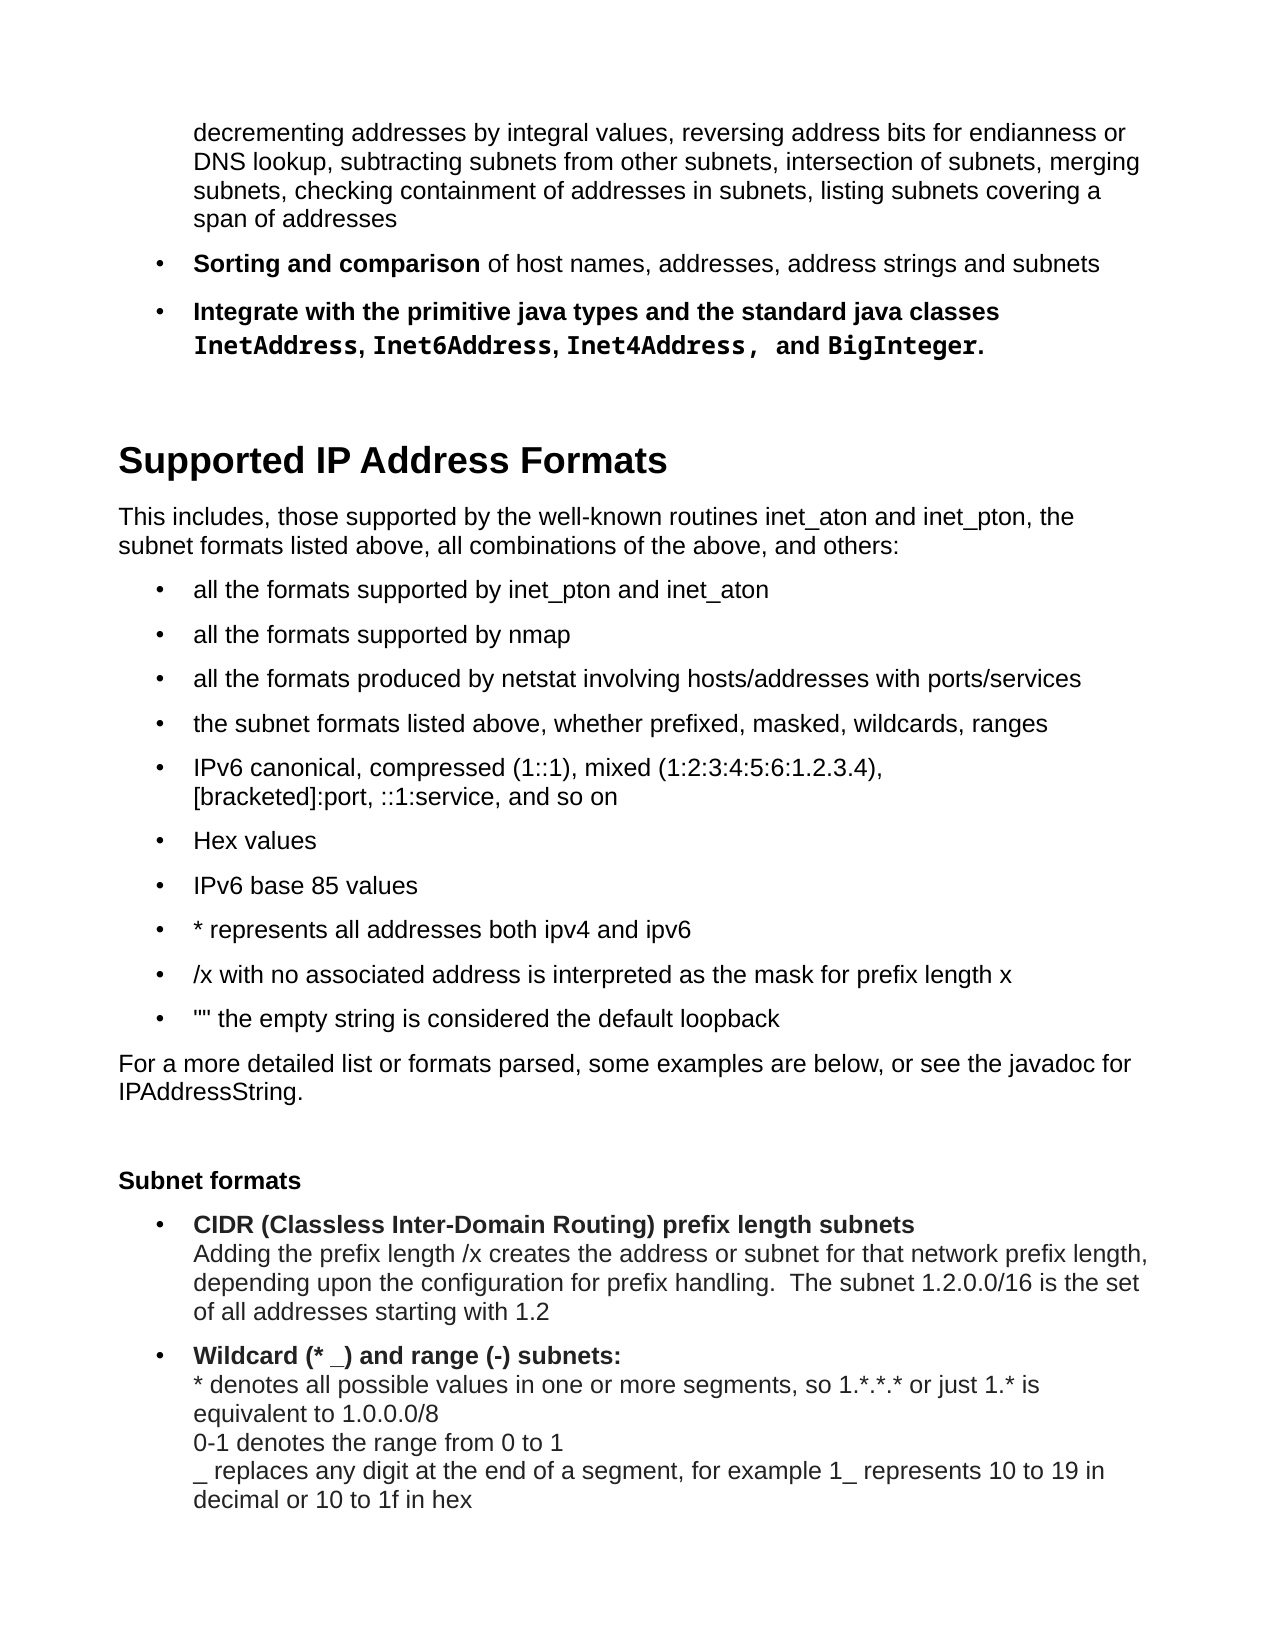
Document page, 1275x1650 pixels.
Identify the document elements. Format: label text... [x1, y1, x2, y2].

list Wildcard (* _) and range (-) subnets: * denotes all possible values in one or more segments, so 1.*.*.* or just 1.* is equivalent to 1.0.0.0/8 0-1 denotes the range from 0 to 1 _ replaces any digit at the end of a segment, for example 1_ represents 10 to 19 in decimal or 10 to 1f in hex [156, 1341, 1157, 1514]
list decrementing addresses by integral values, reversing address bits for endianness or DNS lookup, subtracting subnets from other subnets, intersection of subnets, merging subnets, checking containment of addresses in subnets, listing subnets covering a span of addresses [156, 118, 1157, 233]
list "" the empty string is considered the default loopback [156, 1004, 1157, 1033]
list all the formats supported by nmap [156, 619, 1157, 648]
list the subnet formats listed above, whether prefixed, masked, wildcards, ranges [156, 708, 1157, 737]
list Hex values [156, 826, 1157, 855]
list Sorting and comparison of host names, addresses, address strings and subnets [156, 249, 1157, 278]
list /x with no associated address is interpreted as the mask for prefix length x [156, 960, 1157, 988]
subtitle Supported IP Address Formats [118, 438, 1157, 482]
list Integrate with the primitive java types and the standard java classes InetAddress, Inet6Address, Inet4Address, and BigInteger. [156, 293, 1157, 361]
list IPv6 canonical, compressed (1::1), mixed (1:2:3:4:5:6:1.2.3.4), [bracketed]:port, ::1:service, and so on [156, 753, 1157, 811]
text For a more detailed list or formats parsed, some examples are below, or see the javadoc for IPAddressString. [118, 1049, 1157, 1106]
list * represents all addresses both ipv4 and ipv6 [156, 915, 1157, 944]
text Subnet formats [118, 1166, 1157, 1195]
text This includes, those supported by the well-known routines inet_aton and inet_pton, the subnet formats listed above, all combinations of the above, and others: [118, 502, 1157, 559]
list all the formats supported by inet_pton and inet_aton [156, 575, 1157, 604]
list IPv6 base 85 values [156, 871, 1157, 899]
list all the formats produced by netstat involving hosts/addresses with ports/services [156, 664, 1157, 693]
list CIDR (Classless Inter-Domain Routing) prefix length subnets Adding the prefix length /x creates the address or subnet for that network prefix length, depending upon the configuration for prefix handling. The subnet 1.2.0.0/16 is the set of all addresses starting with 1.2 [156, 1211, 1157, 1326]
